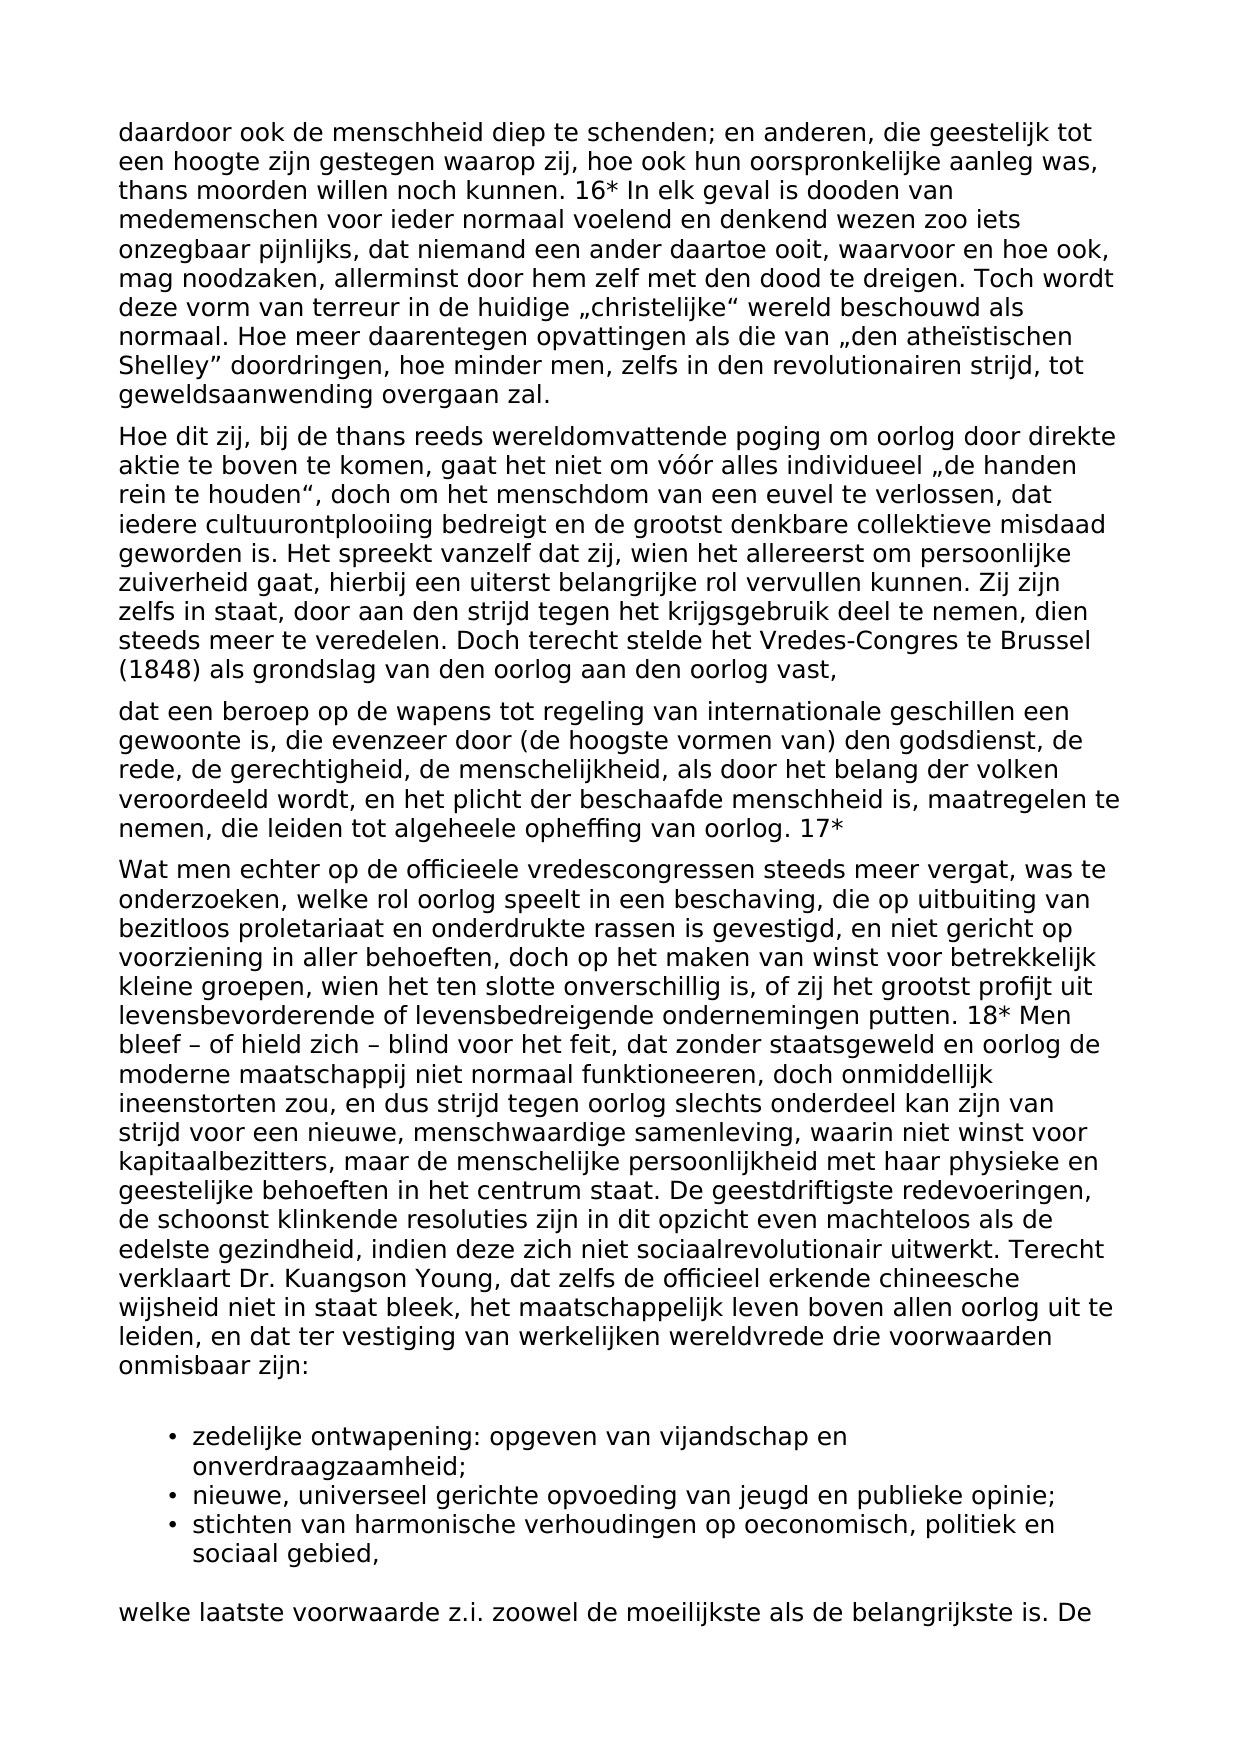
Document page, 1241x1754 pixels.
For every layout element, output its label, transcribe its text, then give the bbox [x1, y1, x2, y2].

text daardoor ook de menschheid diep te schenden; en anderen, die geestelijk tot een hoogte zijn gestegen waarop zij, hoe ook hun oorspronkelijke aanleg was, thans moorden willen noch kunnen. 16* In elk geval is dooden van medemenschen voor ieder normaal voelend en denkend wezen zoo iets onzegbaar pijnlijks, dat niemand een ander daartoe ooit, waarvoor en hoe ook, mag noodzaken, allerminst door hem zelf met den dood te dreigen. Toch wordt deze vorm van terreur in de huidige „christelijke“ wereld beschouwd als normaal. Hoe meer daarentegen opvattingen als die van „den atheïstischen Shelley” doordringen, hoe minder men, zelfs in den revolutionairen strijd, tot geweldsaanwending overgaan zal. [118, 118, 1122, 410]
text welke laatste voorwaarde z.i. zoowel de moeilijkste als de belangrijkste is. De [118, 1598, 1122, 1627]
list zedelijke ontwapening: opgeven van vijandschap en onverdraagzaamheid; [177, 1423, 1122, 1481]
text Wat men echter op de officieele vredescongressen steeds meer vergat, was te onderzoeken, welke rol oorlog speelt in een beschaving, die op uitbuiting van bezitloos proletariaat en onderdrukte rassen is gevestigd, en niet gericht op voorziening in aller behoeften, doch op het maken van winst voor betrekkelijk kleine groepen, wien het ten slotte onverschillig is, of zij het grootst profijt uit levensbevorderende of levensbedreigende ondernemingen putten. 18* Men bleef – of hield zich – blind voor het feit, dat zonder staatsgeweld en oorlog de moderne maatschappij niet normaal funktioneeren, doch onmiddellijk ineenstorten zou, en dus strijd tegen oorlog slechts onderdeel kan zijn van strijd voor een nieuwe, menschwaardige samenleving, waarin niet winst voor kapitaalbezitters, maar de menschelijke persoonlijkheid met haar physieke en geestelijke behoeften in het centrum staat. De geestdriftigste redevoeringen, de schoonst klinkende resoluties zijn in dit opzicht even machteloos als de edelste gezindheid, indien deze zich niet sociaalrevolutionair uitwerkt. Terecht verklaart Dr. Kuangson Young, dat zelfs de officieel erkende chineesche wijsheid niet in staat bleek, het maatschappelijk leven boven allen oorlog uit te leiden, en dat ter vestiging van werkelijken wereldvrede drie voorwaarden onmisbaar zijn: [118, 856, 1122, 1381]
text Hoe dit zij, bij de thans reeds wereldomvattende poging om oorlog door direkte aktie te boven te komen, gaat het niet om vóór alles individueel „de handen rein te houden“, doch om het menschdom van een euvel te verlossen, dat iedere cultuurontplooiing bedreigt en de grootst denkbare collektieve misdaad geworden is. Het spreekt vanzelf dat zij, wien het allereerst om persoonlijke zuiverheid gaat, hierbij een uiterst belangrijke rol vervullen kunnen. Zij zijn zelfs in staat, door aan den strijd tegen het krijgsgebruik deel te nemen, dien steeds meer te veredelen. Doch terecht stelde het Vredes-Congres te Brussel (1848) als grondslag van den oorlog aan den oorlog vast, [118, 422, 1122, 685]
list stichten van harmonische verhoudingen op oeconomisch, politiek en sociaal gebied, [177, 1510, 1122, 1568]
list nieuwe, universeel gerichte opvoeding van jeugd en publieke opinie; [177, 1481, 1122, 1510]
text dat een beroep op de wapens tot regeling van internationale geschillen een gewoonte is, die evenzeer door (de hoogste vormen van) den godsdienst, de rede, de gerechtigheid, de menschelijkheid, als door het belang der volken veroordeeld wordt, en het plicht der beschaafde menschheid is, maatregelen te nemen, die leiden tot algeheele opheffing van oorlog. 17* [118, 697, 1122, 843]
